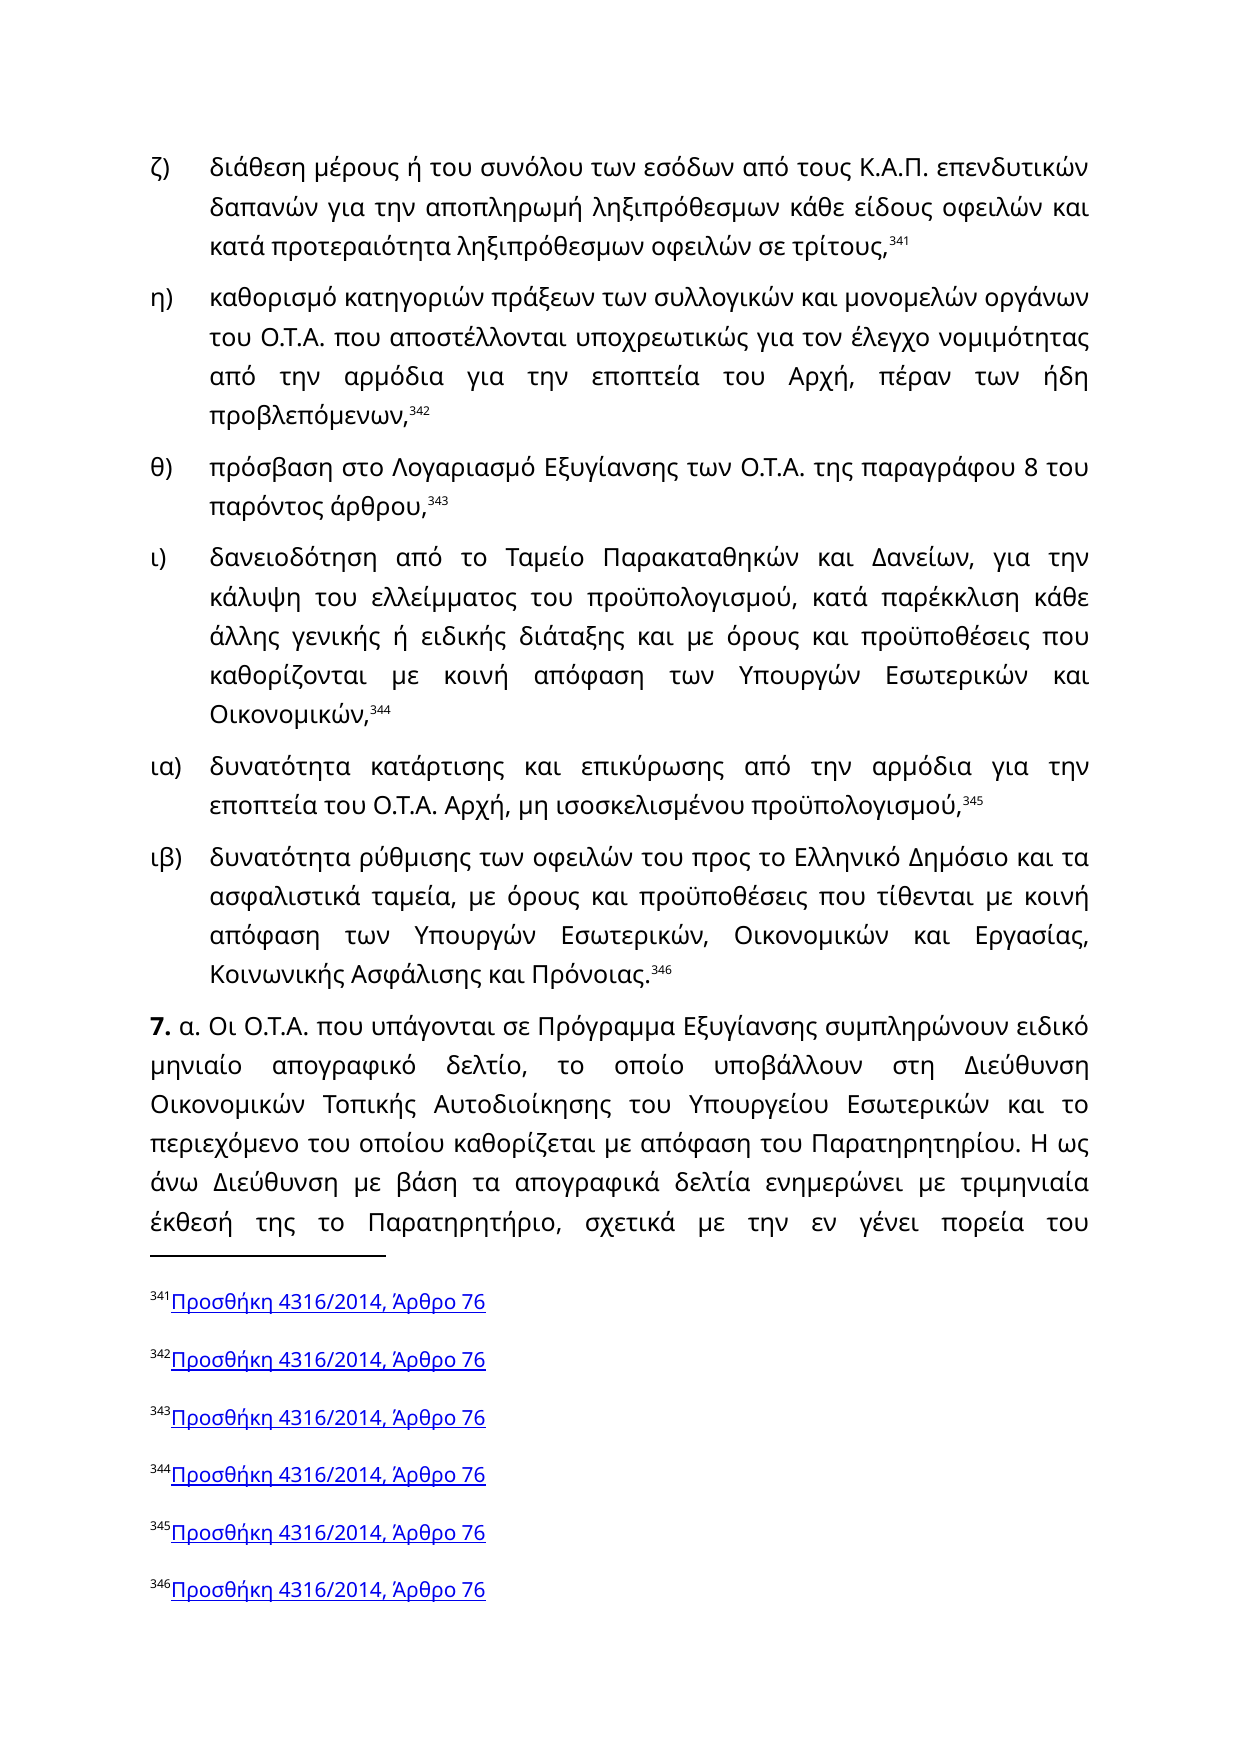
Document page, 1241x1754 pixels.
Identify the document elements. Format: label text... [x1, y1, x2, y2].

list η) καθορισμό κατηγοριών πράξεων των συλλογικών και μονομελών οργάνων του Ο.Τ.Α. που αποστέλλονται υποχρεωτικώς για τον έλεγχο νομιμότητας από την αρμόδια για την εποπτεία του Αρχή, πέραν των ήδη προβλεπόμενων, [150, 280, 1090, 432]
text 7. α. Οι Ο.Τ.Α. που υπάγονται σε Πρόγραμμα Εξυγίανσης συμπληρώνουν ειδικό μηνιαίο απογραφικό δελτίο, το οποίο υποβάλλουν στη Διεύθυνση Οικονομικών Τοπικής Αυτοδιοίκησης του Υπουργείου Εσωτερικών και το περιεχόμενο του οποίου καθορίζεται με απόφαση του Παρατηρητηρίου. Η ως άνω Διεύθυνση με βάση τα απογραφικά δελτία ενημερώνει με τριμηνιαία έκθεσή της το Παρατηρητήριο, σχετικά με την εν γένει πορεία του [150, 1008, 1090, 1238]
text Προσθήκη 4316/2014, Άρθρο 76 [150, 1403, 1090, 1431]
list ζ) διάθεση μέρους ή του συνόλου των εσόδων από τους Κ.Α.Π. επενδυτικών δαπανών για την αποπληρωμή ληξιπρόθεσμων κάθε είδους οφειλών και κατά προτεραιότητα ληξιπρόθεσμων οφειλών σε τρίτους, [150, 150, 1090, 262]
text Προσθήκη 4316/2014, Άρθρο 76 [150, 1518, 1090, 1546]
text Προσθήκη 4316/2014, Άρθρο 76 [150, 1576, 1090, 1604]
list ια) δυνατότητα κατάρτισης και επικύρωσης από την αρμόδια για την εποπτεία του Ο.Τ.Α. Αρχή, μη ισοσκελισμένου προϋπολογισμού, [150, 748, 1090, 822]
list ι) δανειοδότηση από το Ταμείο Παρακαταθηκών και Δανείων, για την κάλυψη του ελλείμματος του προϋπολογισμού, κατά παρέκκλιση κάθε άλλης γενικής ή ειδικής διάταξης και με όρους και προϋποθέσεις που καθορίζονται με κοινή απόφαση των Υπουργών Εσωτερικών και Οικονομικών, [150, 540, 1090, 731]
text Προσθήκη 4316/2014, Άρθρο 76 [150, 1460, 1090, 1489]
list ιβ) δυνατότητα ρύθμισης των οφειλών του προς το Ελληνικό Δημόσιο και τα ασφαλιστικά ταμεία, με όρους και προϋποθέσεις που τίθενται με κοινή απόφαση των Υπουργών Εσωτερικών, Οικονομικών και Εργασίας, Κοινωνικής Ασφάλισης και Πρόνοιας. [150, 839, 1090, 991]
text Προσθήκη 4316/2014, Άρθρο 76 [150, 1287, 1090, 1316]
list θ) πρόσβαση στο Λογαριασμό Εξυγίανσης των Ο.Τ.Α. της παραγράφου 8 του παρόντος άρθρου, [150, 449, 1090, 522]
text Προσθήκη 4316/2014, Άρθρο 76 [150, 1345, 1090, 1373]
